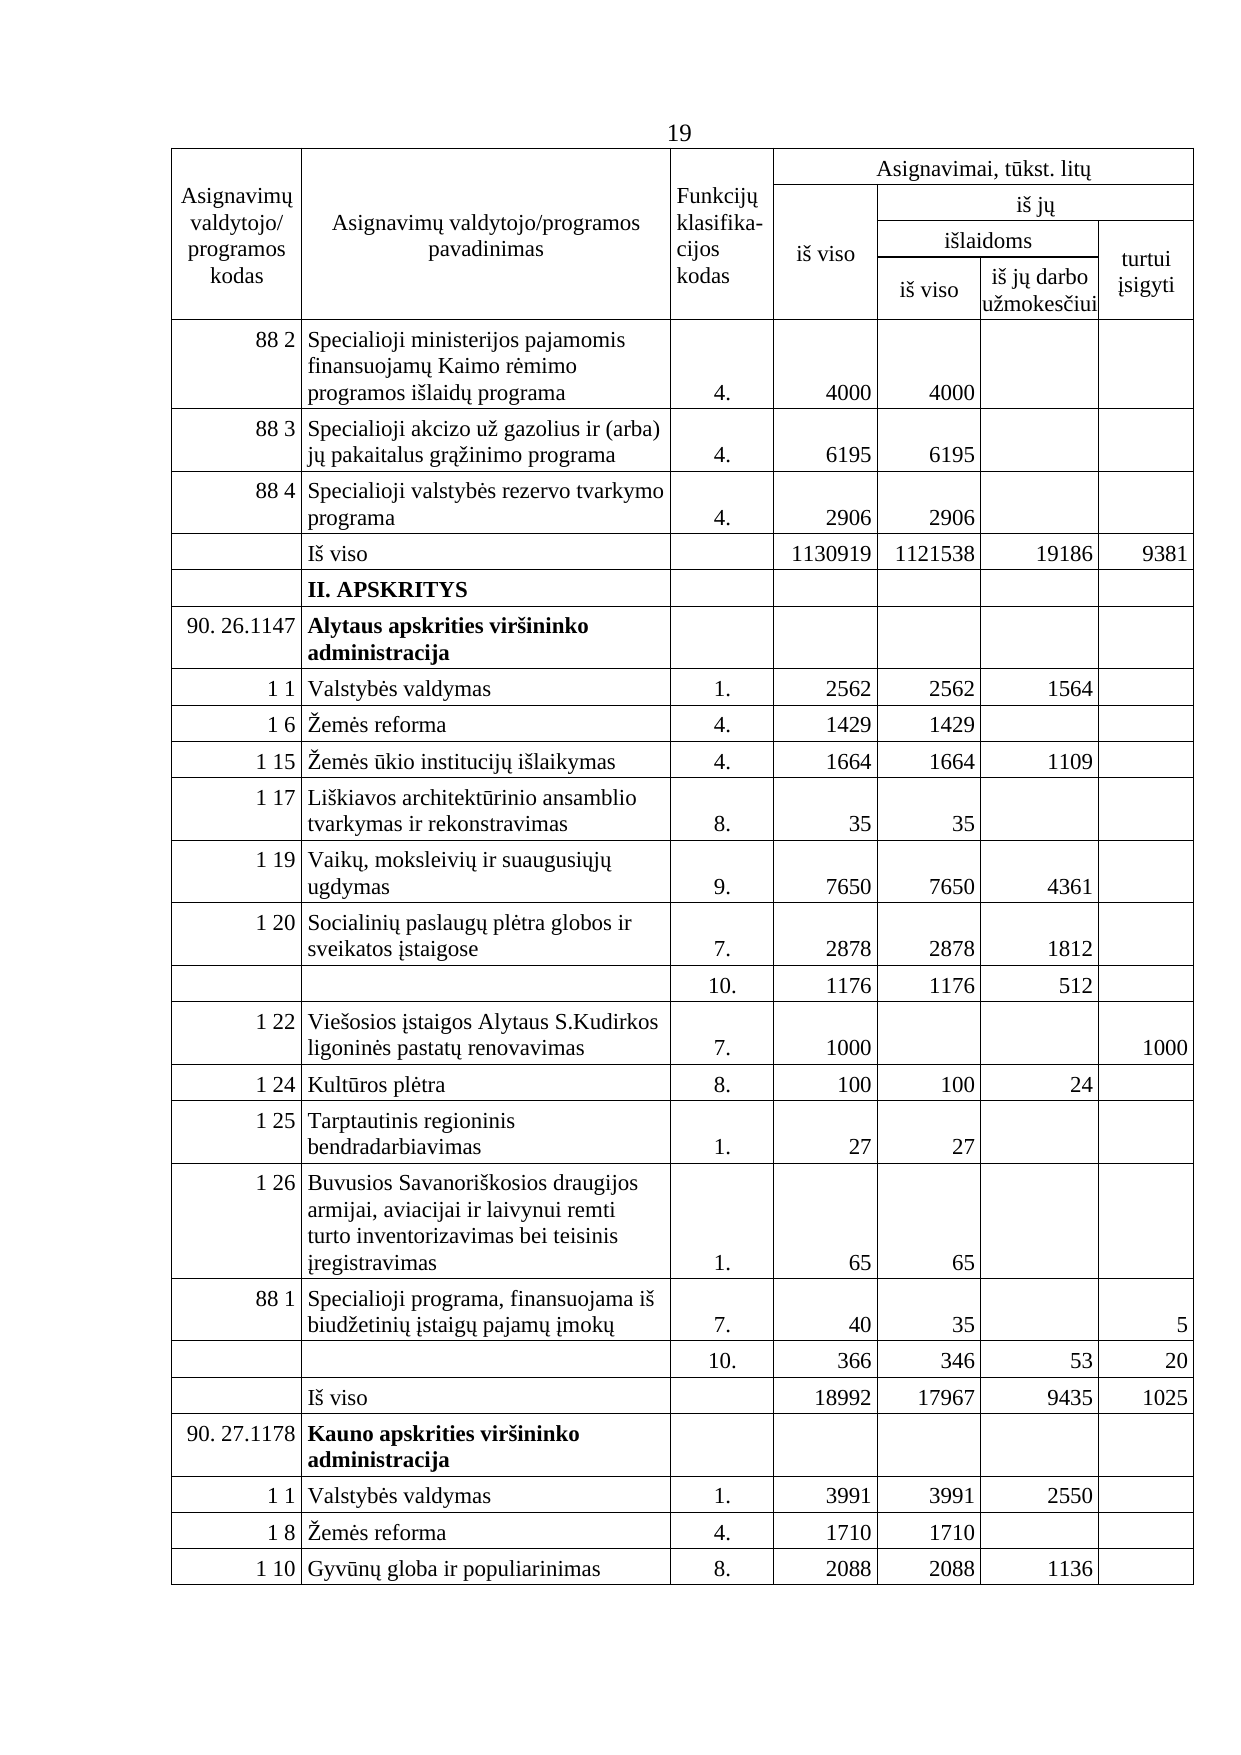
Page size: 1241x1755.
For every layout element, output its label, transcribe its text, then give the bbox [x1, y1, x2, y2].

table_cell 1812 [981, 903, 1098, 965]
table_header Asignavimai, tūkst. litų [774, 149, 1193, 184]
table_cell Viešosios įstaigos Alytaus S.Kudirkos ligoninės pastatų renovavimas [302, 1002, 670, 1064]
table_cell [981, 1002, 1098, 1064]
table_cell 18992 [774, 1378, 877, 1413]
table_cell 6195 [878, 409, 980, 471]
table_cell 8. [671, 1549, 773, 1584]
table_cell iš jų [878, 185, 1193, 220]
table_cell Socialinių paslaugų plėtra globos ir sveikatos įstaigose [302, 903, 670, 965]
table_cell [671, 1378, 773, 1413]
table_cell 1710 [774, 1513, 877, 1548]
table_cell 1 26 [172, 1164, 301, 1278]
table_cell 1. [671, 1101, 773, 1162]
table_cell 1 1 [172, 1477, 301, 1512]
table_cell išlaidoms [878, 221, 1098, 256]
table_cell 24 [981, 1065, 1098, 1100]
table_cell [302, 1341, 670, 1377]
table_cell 4. [671, 706, 773, 741]
table_cell Tarptautinis regioninis bendradarbiavimas [302, 1101, 670, 1162]
table_cell 2906 [774, 472, 877, 533]
table_cell [981, 570, 1098, 606]
table_cell [1099, 706, 1193, 741]
table_cell 6195 [774, 409, 877, 471]
table_cell 88 1 [172, 1279, 301, 1340]
table_cell 3991 [774, 1477, 877, 1512]
table_cell 100 [774, 1065, 877, 1100]
table_cell [1099, 841, 1193, 902]
table_cell 1 15 [172, 742, 301, 777]
table_cell 346 [878, 1341, 980, 1377]
table_cell iš viso [878, 258, 980, 319]
table_cell [1099, 778, 1193, 839]
table_cell [774, 570, 877, 606]
table_cell 366 [774, 1341, 877, 1377]
table_cell 27 [774, 1101, 877, 1162]
table_cell 1176 [774, 966, 877, 1001]
table_cell 1 24 [172, 1065, 301, 1100]
table_cell 17967 [878, 1378, 980, 1413]
table_cell 1 1 [172, 669, 301, 704]
table_cell 1 6 [172, 706, 301, 741]
table_cell 2878 [774, 903, 877, 965]
table_cell [1099, 669, 1193, 704]
table_cell 90. 27.1178 [172, 1414, 301, 1476]
table_cell [878, 1414, 980, 1476]
table_cell [878, 1002, 980, 1064]
table_cell [981, 1414, 1098, 1476]
table_cell [878, 607, 980, 668]
table_cell Specialioji valstybės rezervo tvarkymo programa [302, 472, 670, 533]
table_cell 1121538 [878, 534, 980, 569]
table_cell Buvusios Savanoriškosios draugijos armijai, aviacijai ir laivynui remti turto inventorizavimas bei teisinis įregistravimas [302, 1164, 670, 1278]
table_cell [981, 607, 1098, 668]
table_cell Žemės reforma [302, 706, 670, 741]
table_cell [671, 570, 773, 606]
table_cell Alytaus apskrities viršininko administracija [302, 607, 670, 668]
table_cell turtui įsigyti [1099, 221, 1193, 319]
table_header Funkcijų klasifika-cijos kodas [671, 149, 773, 319]
table_cell 40 [774, 1279, 877, 1340]
table_cell Specialioji programa, finansuojama iš biudžetinių įstaigų pajamų įmokų [302, 1279, 670, 1340]
table_cell 1000 [1099, 1002, 1193, 1064]
table_cell 1 20 [172, 903, 301, 965]
table_cell 1664 [878, 742, 980, 777]
table_cell Žemės reforma [302, 1513, 670, 1548]
table_cell 1 19 [172, 841, 301, 902]
table_cell [671, 534, 773, 569]
table_cell 1025 [1099, 1378, 1193, 1413]
table_cell 5 [1099, 1279, 1193, 1340]
table_cell [1099, 570, 1193, 606]
table_cell [981, 320, 1098, 408]
table_cell [671, 607, 773, 668]
table_cell 1429 [878, 706, 980, 741]
table_cell 27 [878, 1101, 980, 1162]
table_cell 35 [878, 778, 980, 839]
table_cell Valstybės valdymas [302, 669, 670, 704]
table_cell [1099, 472, 1193, 533]
table_cell [1099, 1477, 1193, 1512]
table_cell 2550 [981, 1477, 1098, 1512]
table_cell Iš viso [302, 1378, 670, 1413]
table_cell [172, 1378, 301, 1413]
table_cell 4000 [878, 320, 980, 408]
table_cell [172, 534, 301, 569]
table_cell II. APSKRITYS [302, 570, 670, 606]
table_cell 2878 [878, 903, 980, 965]
table_cell 9381 [1099, 534, 1193, 569]
table_cell 4361 [981, 841, 1098, 902]
table_cell 3991 [878, 1477, 980, 1512]
table_cell 65 [774, 1164, 877, 1278]
table_cell 1710 [878, 1513, 980, 1548]
table_cell 1. [671, 1477, 773, 1512]
table_cell [774, 1414, 877, 1476]
table_cell [981, 778, 1098, 839]
table_cell 2562 [774, 669, 877, 704]
table_cell 4. [671, 1513, 773, 1548]
table_cell [172, 570, 301, 606]
table_cell 2088 [878, 1549, 980, 1584]
table_cell 19186 [981, 534, 1098, 569]
table_cell 88 4 [172, 472, 301, 533]
table_cell 7. [671, 903, 773, 965]
table_cell 10. [671, 1341, 773, 1377]
table_cell [981, 1513, 1098, 1548]
table_cell Kauno apskrities viršininko administracija [302, 1414, 670, 1476]
table_cell 88 3 [172, 409, 301, 471]
table_cell Vaikų, moksleivių ir suaugusiųjų ugdymas [302, 841, 670, 902]
table_cell 4000 [774, 320, 877, 408]
table_cell [1099, 966, 1193, 1001]
table_cell 1130919 [774, 534, 877, 569]
table_cell 7650 [878, 841, 980, 902]
table_cell [1099, 1414, 1193, 1476]
table_cell Iš viso [302, 534, 670, 569]
table_cell [1099, 1101, 1193, 1162]
table_cell 2906 [878, 472, 980, 533]
table_cell [172, 966, 301, 1001]
table_cell 53 [981, 1341, 1098, 1377]
table_cell 1. [671, 1164, 773, 1278]
table_cell [981, 472, 1098, 533]
table_cell 4. [671, 742, 773, 777]
table_cell 7. [671, 1279, 773, 1340]
table_cell [1099, 409, 1193, 471]
table_cell 1000 [774, 1002, 877, 1064]
table_cell [1099, 320, 1193, 408]
table_cell 1664 [774, 742, 877, 777]
table_cell [878, 570, 980, 606]
table_header Asignavimų valdytojo/ programos kodas [172, 149, 301, 319]
table_cell [981, 409, 1098, 471]
table_cell [981, 1279, 1098, 1340]
table_cell [671, 1414, 773, 1476]
table_cell 9. [671, 841, 773, 902]
table_cell 1 10 [172, 1549, 301, 1584]
table_cell 35 [774, 778, 877, 839]
table_cell [1099, 903, 1193, 965]
table_cell [774, 607, 877, 668]
table_cell 2088 [774, 1549, 877, 1584]
table_cell Specialioji ministerijos pajamomis finansuojamų Kaimo rėmimo programos išlaidų programa [302, 320, 670, 408]
table_cell [172, 1341, 301, 1377]
table_cell Liškiavos architektūrinio ansamblio tvarkymas ir rekonstravimas [302, 778, 670, 839]
table_cell 65 [878, 1164, 980, 1278]
table_cell 100 [878, 1065, 980, 1100]
table_cell Gyvūnų globa ir populiarinimas [302, 1549, 670, 1584]
table_cell 90. 26.1147 [172, 607, 301, 668]
table_cell 1 25 [172, 1101, 301, 1162]
table_cell 35 [878, 1279, 980, 1340]
table_cell 1 8 [172, 1513, 301, 1548]
table_cell 1 17 [172, 778, 301, 839]
table_header Asignavimų valdytojo/programos pavadinimas [302, 149, 670, 319]
table_cell 8. [671, 1065, 773, 1100]
table_cell [1099, 607, 1193, 668]
table_cell [1099, 1164, 1193, 1278]
table_cell [981, 1101, 1098, 1162]
table_cell [1099, 1549, 1193, 1584]
table_cell 1 22 [172, 1002, 301, 1064]
table_cell 2562 [878, 669, 980, 704]
table_cell Kultūros plėtra [302, 1065, 670, 1100]
table_cell 9435 [981, 1378, 1098, 1413]
table_cell 4. [671, 472, 773, 533]
table_cell Valstybės valdymas [302, 1477, 670, 1512]
table_cell 512 [981, 966, 1098, 1001]
table_cell 1. [671, 669, 773, 704]
table_cell 88 2 [172, 320, 301, 408]
table_cell iš jų darbo užmokesčiui [981, 258, 1098, 319]
table_cell 8. [671, 778, 773, 839]
table_cell 1109 [981, 742, 1098, 777]
table_cell 4. [671, 320, 773, 408]
table_cell [302, 966, 670, 1001]
table_cell [1099, 742, 1193, 777]
table_cell Žemės ūkio institucijų išlaikymas [302, 742, 670, 777]
table_cell iš viso [774, 185, 877, 319]
table_cell [1099, 1513, 1193, 1548]
table_cell Specialioji akcizo už gazolius ir (arba) jų pakaitalus grąžinimo programa [302, 409, 670, 471]
table_cell 10. [671, 966, 773, 1001]
table_cell 4. [671, 409, 773, 471]
table_cell 7650 [774, 841, 877, 902]
table_cell 1136 [981, 1549, 1098, 1584]
table_cell 1564 [981, 669, 1098, 704]
table_cell 7. [671, 1002, 773, 1064]
table_cell 20 [1099, 1341, 1193, 1377]
table_cell [981, 1164, 1098, 1278]
table_cell [1099, 1065, 1193, 1100]
table_cell 1176 [878, 966, 980, 1001]
table_cell 1429 [774, 706, 877, 741]
table_cell [981, 706, 1098, 741]
